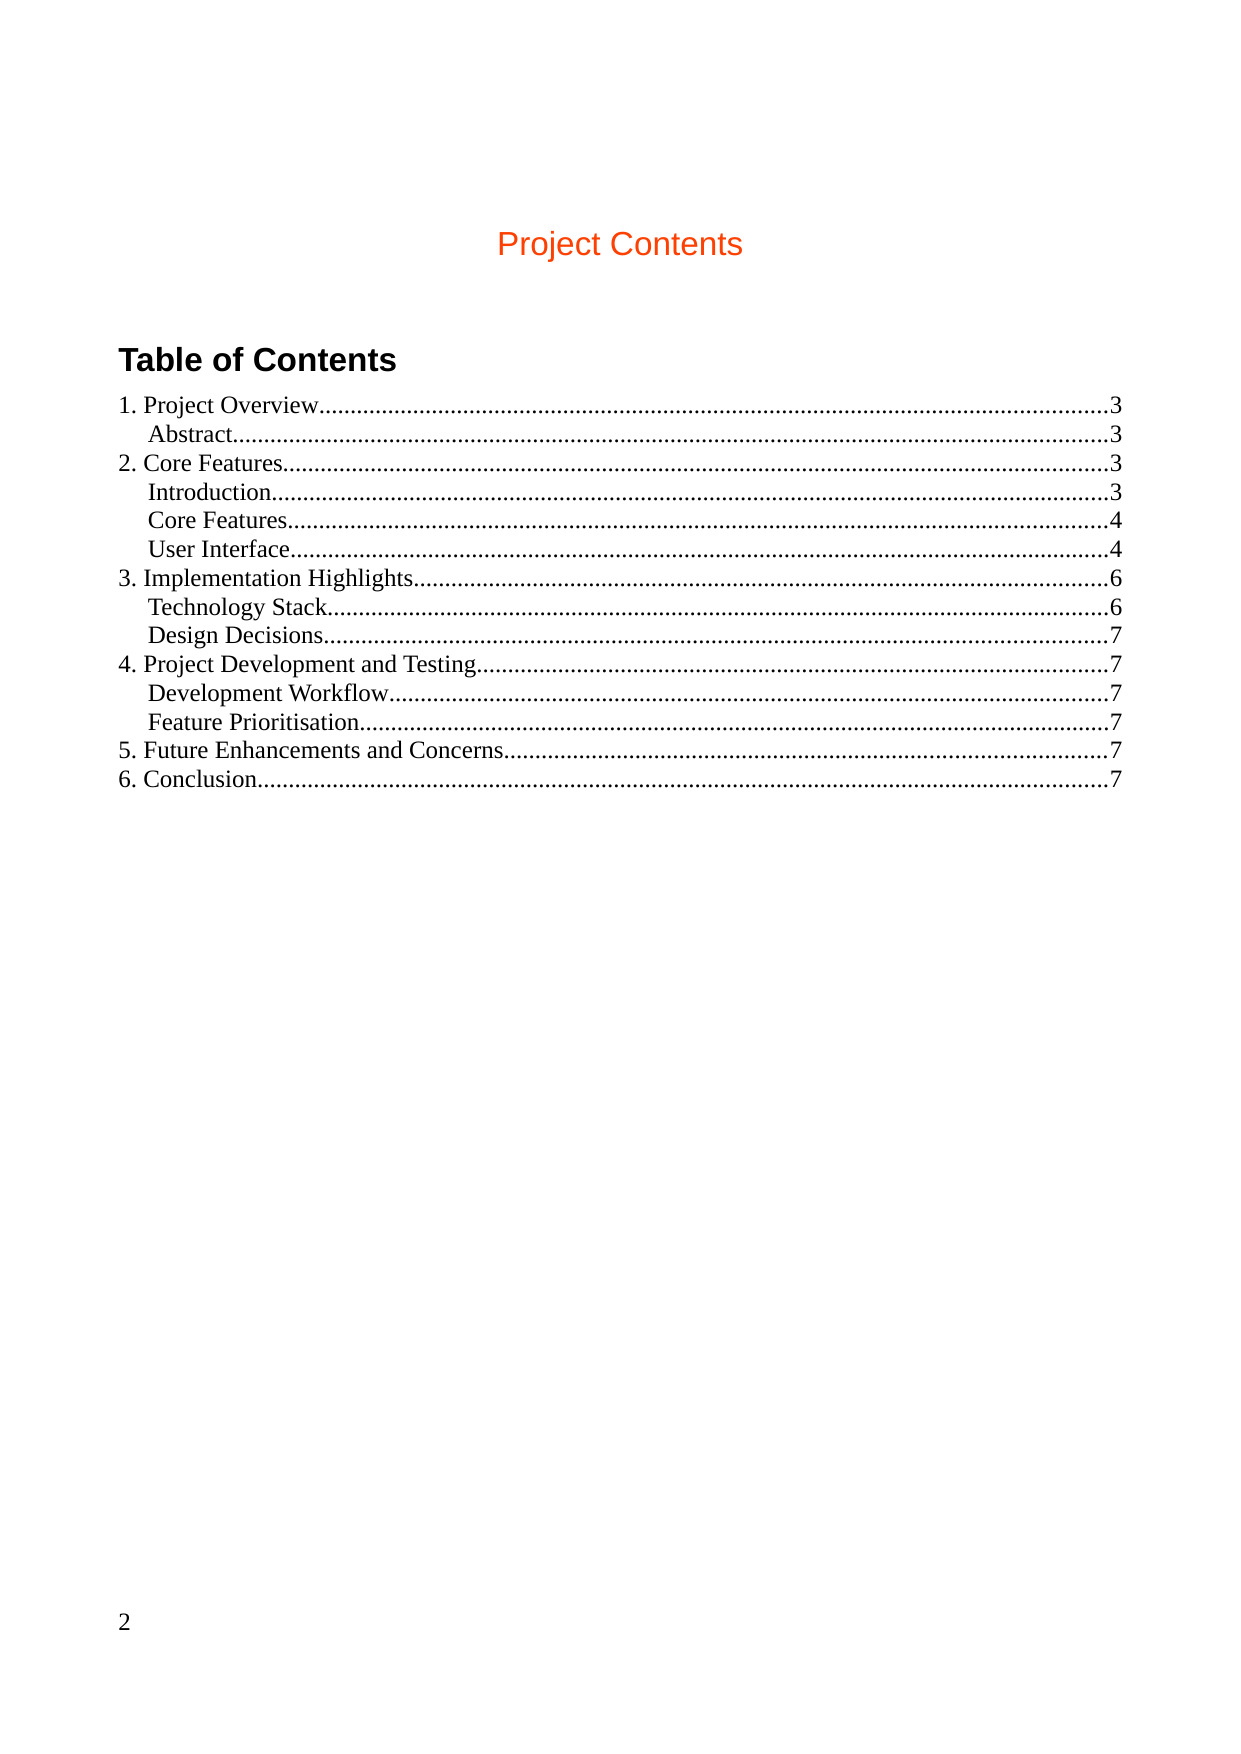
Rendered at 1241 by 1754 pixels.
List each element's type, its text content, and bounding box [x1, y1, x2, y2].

text Technology Stack 6 [148, 592, 1122, 621]
text Design Decisions 7 [148, 621, 1122, 649]
text Feature Prioritisation 7 [148, 707, 1122, 736]
subtitle Table of Contents [118, 340, 1122, 378]
text 4. Project Development and Testing 7 [118, 649, 1122, 678]
text Project Contents [118, 223, 1122, 262]
text User Interface 4 [148, 534, 1122, 563]
text 3. Implementation Highlights 6 [118, 563, 1122, 592]
text 5. Future Enhancements and Concerns 7 [118, 736, 1122, 764]
text 6. Conclusion 7 [118, 764, 1122, 793]
text Development Workflow 7 [148, 678, 1122, 707]
text Abstract 3 [148, 419, 1122, 448]
text 1. Project Overview 3 [118, 391, 1122, 419]
text 2. Core Features 3 [118, 448, 1122, 477]
text Core Features 4 [148, 506, 1122, 534]
text Introduction 3 [148, 477, 1122, 506]
